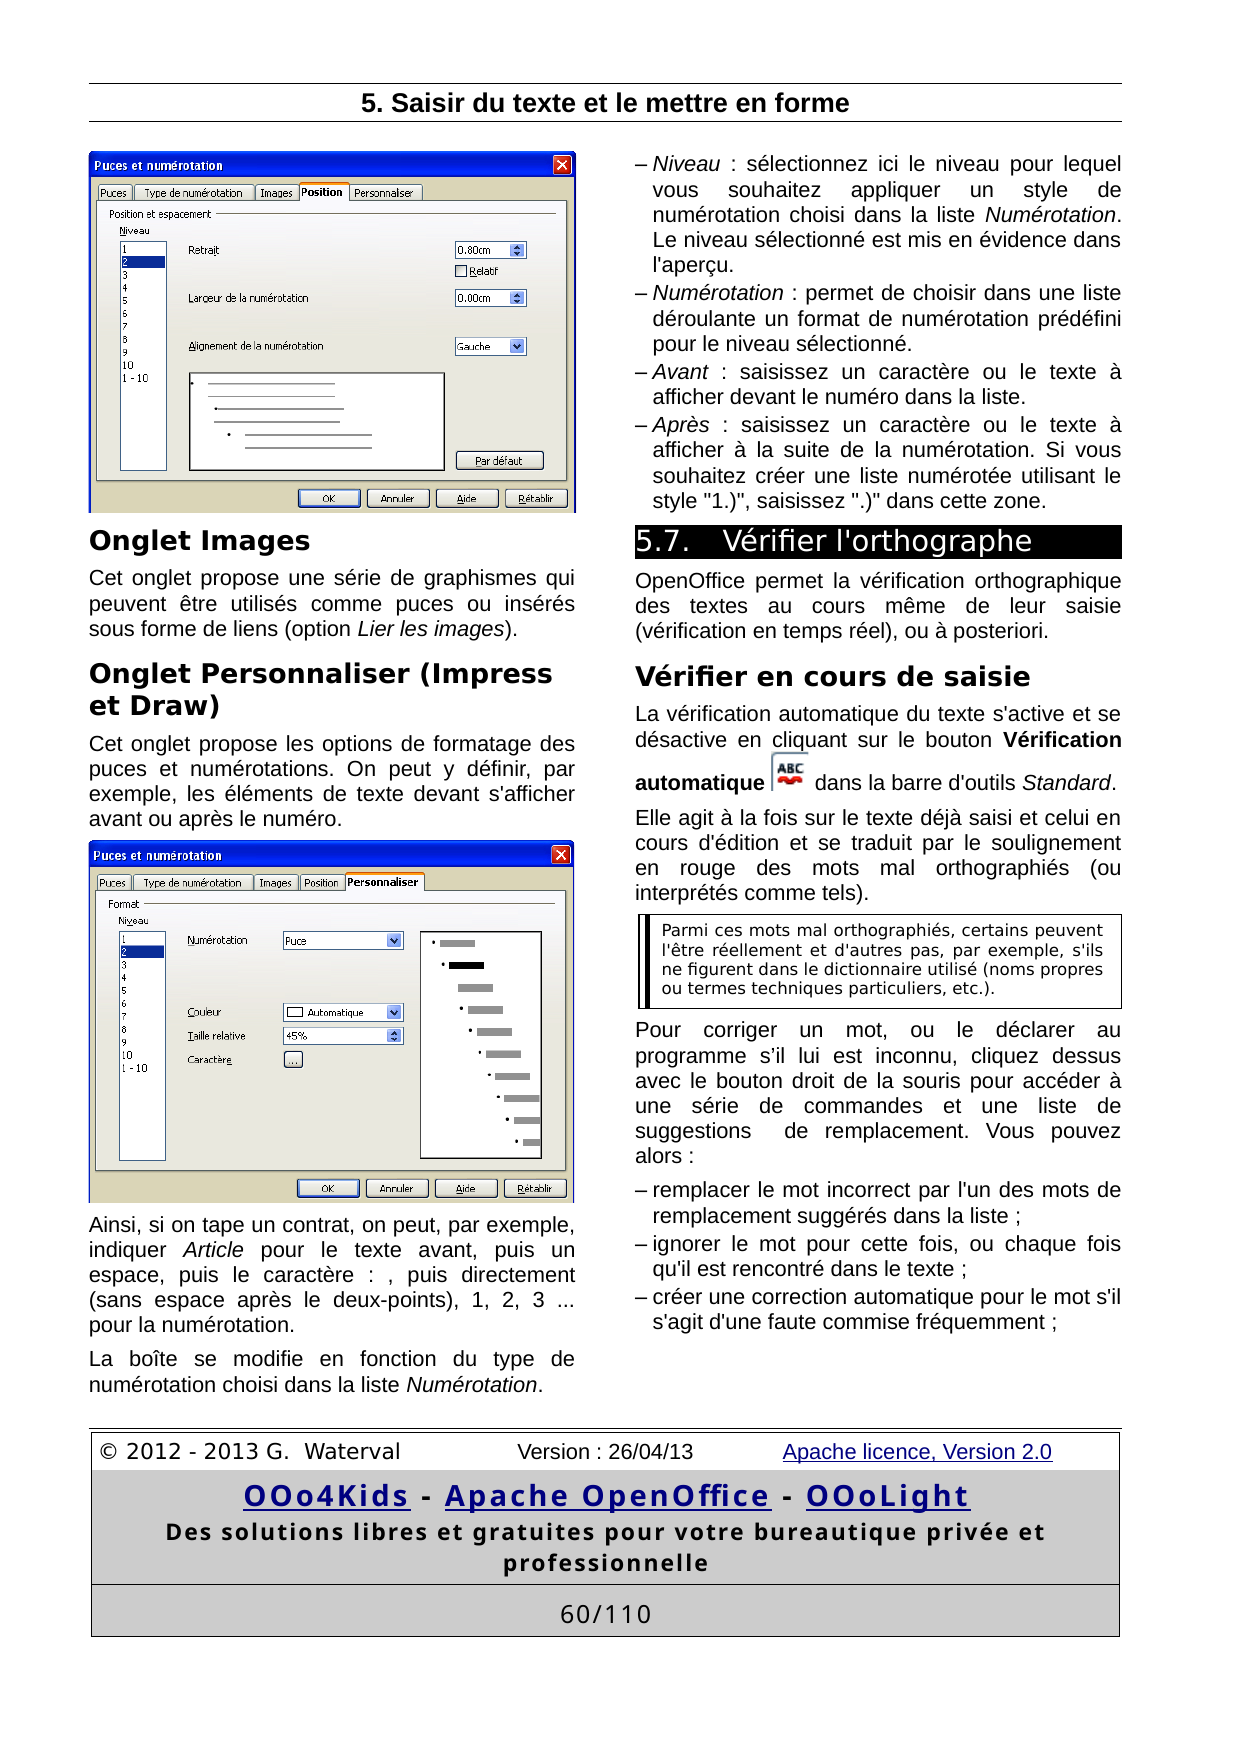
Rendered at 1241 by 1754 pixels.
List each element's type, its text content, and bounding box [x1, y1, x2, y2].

list ignorer le mot pour cette fois, ou chaque fois qu'il est rencontré dans le texte ; [635, 1231, 1122, 1281]
text OpenOffice permet la vérification orthographique des textes au cours même de leur saisie (vérification en temps réel), ou à posteriori. [635, 568, 1122, 643]
subtitle Vérifier l'orthographe [635, 525, 1122, 559]
list Après : saisissez un caractère ou le texte à afficher à la suite de la numérotation. Si vous souhaitez créer une liste numérotée utilisant le style "1.)", saisissez ".)" dans cette zone. [635, 412, 1122, 513]
text La boîte se modifie en fonction du type de numérotation choisi dans la liste Numérotation. [88, 1346, 576, 1397]
table_header Parmi ces mots mal orthographiés, certains peuvent l'être réellement et d'autres pas, par exemple, s'ils ne figurent dans le dictionnaire utilisé (noms propres ou termes techniques particuliers, etc.). [650, 915, 1121, 1007]
subtitle Onglet Images [88, 525, 576, 556]
list créer une correction automatique pour le mot s'il s'agit d'une faute commise fréquemment ; [635, 1284, 1122, 1334]
text Pour corriger un mot, ou le déclarer au programme s’il lui est inconnu, cliquez dessus avec le bouton droit de la souris pour accéder à une série de commandes et une liste de suggestions de remplacement. Vous pouvez alors : [635, 1017, 1122, 1168]
list remplacer le mot incorrect par l'un des mots de remplacement suggérés dans la liste ; [635, 1177, 1122, 1228]
list Avant : saisissez un caractère ou le texte à afficher devant le numéro dans la liste. [635, 359, 1122, 409]
list Niveau : sélectionnez ici le niveau pour lequel vous souhaitez appliquer un style de numérotation choisi dans la liste Numérotation. Le niveau sélectionné est mis en évidence dans l'aperçu. [635, 151, 1122, 277]
text Cet onglet propose les options de formatage des puces et numérotations. On peut y définir, par exemple, les éléments de texte devant s'afficher avant ou après le numéro. [88, 731, 576, 831]
text Ainsi, si on tape un contrat, on peut, par exemple, indiquer Article pour le texte avant, puis un espace, puis le caractère : , puis directement (sans espace après le deux-points), 1, 2, 3 ... pour la numérotation. [88, 1211, 576, 1337]
text Elle agit à la fois sur le texte déjà saisi et celui en cours d'édition et se traduit par le soulignement en rouge des mots mal orthographiés (ou interprétés comme tels). [635, 804, 1122, 905]
text La vérification automatique du texte s'active et se désactive en cliquant sur le bouton Vérification automatique dans la barre d'outils Standard. [635, 701, 1122, 796]
subtitle Vérifier en cours de saisie [635, 661, 1122, 692]
subtitle Onglet Personnaliser (Impress et Draw) [88, 658, 576, 722]
text Cet onglet propose une série de graphismes qui peuvent être utilisés comme puces ou insérés sous forme de liens (option Lier les images). [88, 565, 576, 641]
list Numérotation : permet de choisir dans une liste déroulante un format de numérotation prédéfini pour le niveau sélectionné. [635, 280, 1122, 356]
